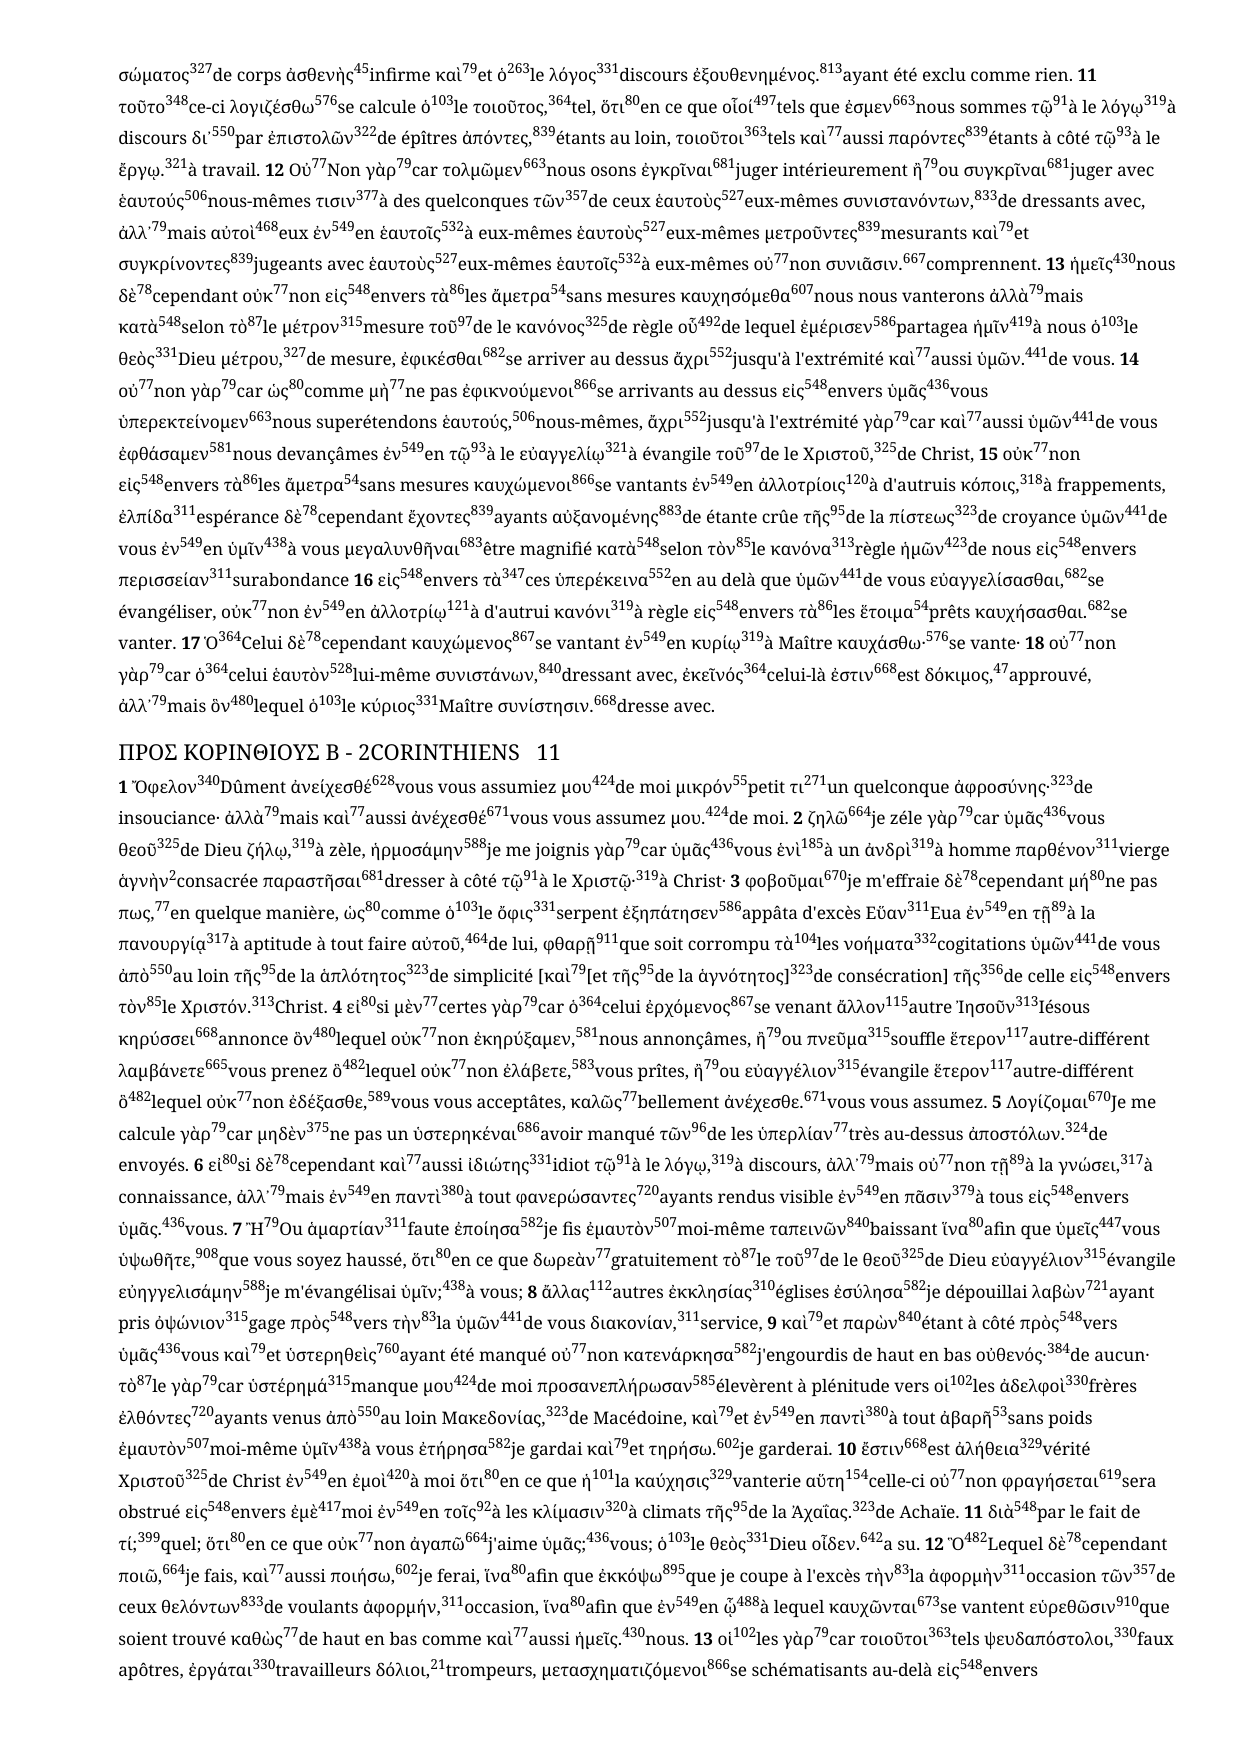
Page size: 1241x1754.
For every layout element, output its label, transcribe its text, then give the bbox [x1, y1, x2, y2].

text 1 Αὐτὸς513Moi-même δὲ78cependant ἐγὼ431moi Παῦλος331Paulus παρακαλῶ664j'appelle à côté ὑμᾶς436vous διὰ550par τῆς95de la πραΰτητος323de douceur καὶ79et ἐπιεικείας323de modération τοῦ97de le Χριστοῦ,325de Christ, ὃς498lequel κατὰ548selon πρόσωπον315face μὲν77certes ταπεινὸς47bas ἐν549en ὑμῖν,438à vous, ἀπὼν840étant au loin δὲ78cependant θαρρῶ664j'encourage εἰς548envers ὑμᾶς·436vous· 2 δέομαι670je m'attache de lien δὲ78cependant τὸ348ce μὴ77ne pas παρὼν840étant à côté θαρρῆσαι681encourager τῇ89à la πεποιθήσει317à confiance ᾗ484à laquelle λογίζομαι670je me calcule τολμῆσαι681oser ἐπί548sur τινας372des quelconques τοὺς345ceux λογιζομένους848se calculants ἡμᾶς416nous ὡς80comme κατὰ548selon σάρκα311chair περιπατοῦντας.821piétinants autour. 3 Ἐν549En σαρκὶ317à chair γὰρ79car περιπατοῦντες839piétinants autour οὐ77non κατὰ548selon σάρκα311chair στρατευόμεθα,669nous nous guerroyons en soldat, 4 τὰ104les γὰρ79car ὅπλα332armes τῆς95de la στρατείας323de guerre de soldat ἡμῶν423de nous οὐ77non σαρκικὰ48charnels ἀλλὰ79mais δυνατὰ48puissants τῷ91à le θεῷ319à Dieu πρὸς548vers καθαίρεσιν311saisissement du haut vers le bas ὀχυρωμάτων,326de forteresses, λογισμοὺς312calculs καθαιροῦντες839saisissants du haut vers le bas 5 καὶ79et πᾶν271tout ὕψωμα315hauteur ἐπαιρόμενον851se surélevant κατὰ550contre τῆς95de la γνώσεως323de connaissance τοῦ97de le θεοῦ,325de Dieu, καὶ79et αἰχμαλωτίζοντες839faisants captif πᾶν271tout νόημα315cogitation εἰς548envers τὴν83la ὑπακοὴν311écoute soumise τοῦ97de le Χριστοῦ,325de Christ, 6 καὶ79et ἐν549en ἑτοίμῳ61à prêt ἔχοντες839ayants ἐκδικῆσαι681venger πᾶσαν267toute παρακοήν,311écoute à côté, ὅταν80lorsque le cas échéant πληρωθῇ911que soit fait plénitude ὑμῶν441de vous ἡ101la ὑπακοή.329écoute soumise. 7 Τὰ347Ces κατὰ548selon πρόσωπον315face βλέπετε.665vous regardez. εἴ80si τις390un quelconque πέποιθεν642a persuadé ἑαυτῷ533à lui-même Χριστοῦ325de Christ εἶναι,689être, τοῦτο348ce-ci λογιζέσθω576se calcule πάλιν77de nouveau ἐφ᾽550sur ἑαυτοῦ,537de lui-même, ὅτι80en ce que καθὼς77de haut en bas comme αὐτὸς469lui Χριστοῦ,325de Christ, οὕτως77ainsi καὶ77aussi ἡμεῖς.430nous. 8 ἐάν80si le cas échéant [τε]79[en outre] γὰρ79car περισσότερόν77plus surabondamment τι375un quelconque καυχήσωμαι901que je me vante περὶ550autour τῆς95de la ἐξουσίας323de autorité ἡμῶν423de nous ἧς490de laquelle ἔδωκεν586donna ὁ103le κύριος331Maître εἰς548envers οἰκοδομὴν311édification en maison καὶ79et οὐκ77non εἰς548envers καθαίρεσιν311saisissement du haut vers le bas ὑμῶν,441de vous, οὐκ77non αἰσχυνθήσομαι.615je serai eu honte. 9 ἵνα80afin que μὴ77ne pas δόξω895que j'estime ὡς80comme ἂν340le cas échéant ἐκφοβεῖν689effrayer à l'excès ὑμᾶς436vous διὰ550par τῶν254de les ἐπιστολῶν·322de épîtres· 10 ὅτι80en ce que αἱ260les ἐπιστολαὶ328épîtres μέν,77certes, φησίν,668déclare, βαρεῖαι68lourdes καὶ79et ἰσχυραί,68tenaces, ἡ101la δὲ78cependant παρουσία329présence τοῦ259de le σώματος327de corps ἀσθενὴς45infirme καὶ79et ὁ263le λόγος331discours ἐξουθενημένος.813ayant été exclu comme rien. 11 τοῦτο348ce-ci λογιζέσθω576se calcule ὁ103le τοιοῦτος,364tel, ὅτι80en ce que οἷοί497tels que ἐσμεν663nous sommes τῷ91à le λόγῳ319à discours δι᾽550par ἐπιστολῶν322de épîtres ἀπόντες,839étants au loin, τοιοῦτοι363tels καὶ77aussi παρόντες839étants à côté τῷ93à le ἔργῳ.321à travail. 12 Οὐ77Non γὰρ79car τολμῶμεν663nous osons ἐγκρῖναι681juger intérieurement ἢ79ou συγκρῖναι681juger avec ἑαυτούς506nous-mêmes τισιν377à des quelconques τῶν357de ceux ἑαυτοὺς527eux-mêmes συνιστανόντων,833de dressants avec, ἀλλ᾽79mais αὐτοὶ468eux ἐν549en ἑαυτοῖς532à eux-mêmes ἑαυτοὺς527eux-mêmes μετροῦντες839mesurants καὶ79et συγκρίνοντες839jugeants avec ἑαυτοὺς527eux-mêmes ἑαυτοῖς532à eux-mêmes οὐ77non συνιᾶσιν.667comprennent. 13 ἡμεῖς430nous δὲ78cependant οὐκ77non εἰς548envers τὰ86les ἄμετρα54sans mesures καυχησόμεθα607nous nous vanterons ἀλλὰ79mais κατὰ548selon τὸ87le μέτρον315mesure τοῦ97de le κανόνος325de règle οὗ492de lequel ἐμέρισεν586partagea ἡμῖν419à nous ὁ103le θεὸς331Dieu μέτρου,327de mesure, ἐφικέσθαι682se arriver au dessus ἄχρι552jusqu'à l'extrémité καὶ77aussi ὑμῶν.441de vous. 14 οὐ77non γὰρ79car ὡς80comme μὴ77ne pas ἐφικνούμενοι866se arrivants au dessus εἰς548envers ὑμᾶς436vous ὑπερεκτείνομεν663nous superétendons ἑαυτούς,506nous-mêmes, ἄχρι552jusqu'à l'extrémité γὰρ79car καὶ77aussi ὑμῶν441de vous ἐφθάσαμεν581nous devançâmes ἐν549en τῷ93à le εὐαγγελίῳ321à évangile τοῦ97de le Χριστοῦ,325de Christ, 15 οὐκ77non εἰς548envers τὰ86les ἄμετρα54sans mesures καυχώμενοι866se vantants ἐν549en ἀλλοτρίοις120à d'autruis κόποις,318à frappements, ἐλπίδα311espérance δὲ78cependant ἔχοντες839ayants αὐξανομένης883de étante crûe τῆς95de la πίστεως323de croyance ὑμῶν441de vous ἐν549en ὑμῖν438à vous μεγαλυνθῆναι683être magnifié κατὰ548selon τὸν85le κανόνα313règle ἡμῶν423de nous εἰς548envers περισσείαν311surabondance 16 εἰς548envers τὰ347ces ὑπερέκεινα552en au delà que ὑμῶν441de vous εὐαγγελίσασθαι,682se évangéliser, οὐκ77non ἐν549en ἀλλοτρίῳ121à d'autrui κανόνι319à règle εἰς548envers τὰ86les ἕτοιμα54prêts καυχήσασθαι.682se vanter. 17 Ὁ364Celui δὲ78cependant καυχώμενος867se vantant ἐν549en κυρίῳ319à Maître καυχάσθω·576se vante· 18 οὐ77non γὰρ79car ὁ364celui ἑαυτὸν528lui-même συνιστάνων,840dressant avec, ἐκεῖνός364celui-là ἐστιν668est δόκιμος,47approuvé, ἀλλ᾽79mais ὃν480lequel ὁ103le κύριος331Maître συνίστησιν.668dresse avec. [118, 59, 1181, 718]
text ΠΡΟΣ ΚΟΡΙΝΘΙΟΥΣ Β - 2CORINTHIENS 11 [118, 736, 1181, 766]
text 1 Ὄφελον340Dûment ἀνείχεσθέ628vous vous assumiez μου424de moi μικρόν55petit τι271un quelconque ἀφροσύνης·323de insouciance· ἀλλὰ79mais καὶ77aussi ἀνέχεσθέ671vous vous assumez μου.424de moi. 2 ζηλῶ664je zéle γὰρ79car ὑμᾶς436vous θεοῦ325de Dieu ζήλῳ,319à zèle, ἡρμοσάμην588je me joignis γὰρ79car ὑμᾶς436vous ἑνὶ185à un ἀνδρὶ319à homme παρθένον311vierge ἁγνὴν2consacrée παραστῆσαι681dresser à côté τῷ91à le Χριστῷ·319à Christ· 3 φοβοῦμαι670je m'effraie δὲ78cependant μή80ne pas πως,77en quelque manière, ὡς80comme ὁ103le ὄφις331serpent ἐξηπάτησεν586appâta d'excès Εὕαν311Eua ἐν549en τῇ89à la πανουργίᾳ317à aptitude à tout faire αὐτοῦ,464de lui, φθαρῇ911que soit corrompu τὰ104les νοήματα332cogitations ὑμῶν441de vous ἀπὸ550au loin τῆς95de la ἁπλότητος323de simplicité [καὶ79[et τῆς95de la ἁγνότητος]323de consécration] τῆς356de celle εἰς548envers τὸν85le Χριστόν.313Christ. 4 εἰ80si μὲν77certes γὰρ79car ὁ364celui ἐρχόμενος867se venant ἄλλον115autre Ἰησοῦν313Iésous κηρύσσει668annonce ὃν480lequel οὐκ77non ἐκηρύξαμεν,581nous annonçâmes, ἢ79ou πνεῦμα315souffle ἕτερον117autre-différent λαμβάνετε665vous prenez ὃ482lequel οὐκ77non ἐλάβετε,583vous prîtes, ἢ79ou εὐαγγέλιον315évangile ἕτερον117autre-différent ὃ482lequel οὐκ77non ἐδέξασθε,589vous vous acceptâtes, καλῶς77bellement ἀνέχεσθε.671vous vous assumez. 5 Λογίζομαι670Je me calcule γὰρ79car μηδὲν375ne pas un ὑστερηκέναι686avoir manqué τῶν96de les ὑπερλίαν77très au-dessus ἀποστόλων.324de envoyés. 6 εἰ80si δὲ78cependant καὶ77aussi ἰδιώτης331idiot τῷ91à le λόγῳ,319à discours, ἀλλ᾽79mais οὐ77non τῇ89à la γνώσει,317à connaissance, ἀλλ᾽79mais ἐν549en παντὶ380à tout φανερώσαντες720ayants rendus visible ἐν549en πᾶσιν379à tous εἰς548envers ὑμᾶς.436vous. 7 Ἢ79Ou ἁμαρτίαν311faute ἐποίησα582je fis ἐμαυτὸν507moi-même ταπεινῶν840baissant ἵνα80afin que ὑμεῖς447vous ὑψωθῆτε,908que vous soyez haussé, ὅτι80en ce que δωρεὰν77gratuitement τὸ87le τοῦ97de le θεοῦ325de Dieu εὐαγγέλιον315évangile εὐηγγελισάμην588je m'évangélisai ὑμῖν;438à vous; 8 ἄλλας112autres ἐκκλησίας310églises ἐσύλησα582je dépouillai λαβὼν721ayant pris ὀψώνιον315gage πρὸς548vers τὴν83la ὑμῶν441de vous διακονίαν,311service, 9 καὶ79et παρὼν840étant à côté πρὸς548vers ὑμᾶς436vous καὶ79et ὑστερηθεὶς760ayant été manqué οὐ77non κατενάρκησα582j'engourdis de haut en bas οὐθενός·384de aucun· τὸ87le γὰρ79car ὑστέρημά315manque μου424de moi προσανεπλήρωσαν585élevèrent à plénitude vers οἱ102les ἀδελφοὶ330frères ἐλθόντες720ayants venus ἀπὸ550au loin Μακεδονίας,323de Macédoine, καὶ79et ἐν549en παντὶ380à tout ἀβαρῆ53sans poids ἐμαυτὸν507moi-même ὑμῖν438à vous ἐτήρησα582je gardai καὶ79et τηρήσω.602je garderai. 10 ἔστιν668est ἀλήθεια329vérité Χριστοῦ325de Christ ἐν549en ἐμοὶ420à moi ὅτι80en ce que ἡ101la καύχησις329vanterie αὕτη154celle-ci οὐ77non φραγήσεται619sera obstrué εἰς548envers ἐμὲ417moi ἐν549en τοῖς92à les κλίμασιν320à climats τῆς95de la Ἀχαΐας.323de Achaïe. 11 διὰ548par le fait de τί;399quel; ὅτι80en ce que οὐκ77non ἀγαπῶ664j'aime ὑμᾶς;436vous; ὁ103le θεὸς331Dieu οἶδεν.642a su. 12 Ὃ482Lequel δὲ78cependant ποιῶ,664je fais, καὶ77aussi ποιήσω,602je ferai, ἵνα80afin que ἐκκόψω895que je coupe à l'excès τὴν83la ἀφορμὴν311occasion τῶν357de ceux θελόντων833de voulants ἀφορμήν,311occasion, ἵνα80afin que ἐν549en ᾧ488à lequel καυχῶνται673se vantent εὑρεθῶσιν910que soient trouvé καθὼς77de haut en bas comme καὶ77aussi ἡμεῖς.430nous. 13 οἱ102les γὰρ79car τοιοῦτοι363tels ψευδαπόστολοι,330faux apôtres, ἐργάται330travailleurs δόλιοι,21trompeurs, μετασχηματιζόμενοι866se schématisants au-delà εἰς548envers ἀποστόλους312envoyés Χριστοῦ.325de Christ. 14 καὶ79et οὐ77non θαῦμα·333objet d'étonnement· αὐτὸς542lui-même γὰρ79car ὁ103le σατανᾶς331Satanas μετασχηματίζεται674se schématise au-delà εἰς548envers ἄγγελον313ange φωτός.327de lumière. 15 οὐ77non μέγα49grand οὖν79donc εἰ80si καὶ77aussi οἱ102les διάκονοι330serviteurs αὐτοῦ464de lui μετασχηματίζονται673se schématisent au-delà ὡς80comme διάκονοι330serviteurs δικαιοσύνης·323de justice· ὧν491de lesquels τὸ105le τέλος333achèvement ἔσται612se sera κατὰ548selon τὰ86les ἔργα314travaux αὐτῶν.463de eux. 16 Πάλιν77De nouveau λέγω,664je dis, μή77ne pas τίς390un quelconque με417moi δόξῃ899que estime ἄφρονα32insensé εἶναι·689être· εἰ80si δὲ78cependant μή77ne pas γε,340du moins, κἂν77et si ὡς80comme ἄφρονα53insensé δέξασθέ557que vous vous acceptez με,417moi, ἵνα80afin que κἀγὼ431et moi μικρόν55petit τι271un quelconque καυχήσωμαι.901que je me vante. 17 ὃ482lequel λαλῶ,664je bavarde, οὐ77non κατὰ548selon κύριον313Maître λαλῶ664je bavarde ἀλλ᾽79mais ὡς80comme ἐν549en ἀφροσύνῃ,317à insouciance, ἐν549en ταύτῃ142à celle-ci τῇ89à la ὑποστάσει317à soutenance τῆς95de la καυχήσεως.323de vanterie. 18 ἐπεὶ80puisque πολλοὶ389nombreux καυχῶνται673se vantent κατὰ548selon σάρκα,311chair, κἀγὼ431et moi καυχήσομαι.608je me vanterai. 19 ἡδέως77plaisamment γὰρ79car ἀνέχεσθε671vous vous assumez τῶν96de les ἀφρόνων64de insensés φρόνιμοι46pensifs ὄντες·839étants· 20 ἀνέχεσθε671vous vous assumez γὰρ79car εἴ80si τις390un quelconque ὑμᾶς436vous καταδουλοῖ,668asservit de haut en bas, εἴ80si τις390un quelconque κατεσθίει,668mange complètement, εἴ80si τις390un quelconque λαμβάνει,668prend, εἴ80si τις390un quelconque ἐπαίρεται,674se surélève, εἴ80si τις390un quelconque εἰς548envers πρόσωπον315face ὑμᾶς436vous δέρει.668pèle. 21 κατὰ548selon ἀτιμίαν311dévalorisation λέγω,664je dis, ὡς80comme ὅτι80en ce que ἡμεῖς430nous ἠσθενήκαμεν.637nous avons été infirme. Ἐν549En ᾧ488à lequel δ᾽78cependant ἄν340le cas échéant τις390un quelconque τολμᾷ,921que ose, ἐν549en ἀφροσύνῃ317à insouciance λέγω,664je dis, τολμῶ664j'ose κἀγώ.431et moi. 22 Ἑβραῖοί330Hébreux εἰσιν;667sont; κἀγώ.431et moi. Ἰσραηλῖταί330Israélites εἰσιν;667sont; κἀγώ.431et moi. σπέρμα333semence Ἀβραάμ325de Abraam εἰσιν;667sont; κἀγώ.431et moi. 23 διάκονοι330serviteurs Χριστοῦ325de Christ εἰσιν;667sont; παραφρονῶν840pensant à côté λαλῶ,664je bavarde, ὑπὲρ77au-dessus ἐγώ·431moi· ἐν549en κόποις318à frappements περισσοτέρως,77plus surabondamment, ἐν549en φυλακαῖς316à gardiennages περισσοτέρως,77plus surabondamment, ἐν549en πληγαῖς316à coups ὑπερβαλλόντως,77au-dessus de la mesure, ἐν549en θανάτοις318à trépas πολλάκις.77souvent. 24 Ὑπὸ550Sous Ἰουδαίων64de Ioudaiens πεντάκις77cinq fois τεσσεράκοντα50quarante παρὰ548à côté μίαν51une ἔλαβον,582je pris, 25 τρὶς77trois fois ἐρραβδίσθην,596je fus bâtonné, ἅπαξ77une fois ἐλιθάσθην,596je fus pierré, τρὶς77trois fois ἐναυάγησα,582je naufrageai, νυχθήμερον315nycthémère ἐν549en τῷ91à le βυθῷ319à abîme πεποίηκα·638j'ai fait· 26 ὁδοιπορίαις316à marches de cheminements πολλάκις,77souvent, κινδύνοις318à risques ποταμῶν,324de fleuves, κινδύνοις318à risques λῃστῶν,324de pilleurs, κινδύνοις318à risques ἐκ550hors γένους,327de genre, κινδύνοις318à risques ἐξ550hors ἐθνῶν,326de ethnies, κινδύνοις318à risques ἐν549en πόλει,317à cité, κινδύνοις318à risques ἐν549en ἐρημίᾳ,317à lieu désertique, κινδύνοις318à risques ἐν549en θαλάσσῃ,317à mer, κινδύνοις318à risques ἐν549en ψευδαδέλφοις,318à faux frères, 27 κόπῳ319à frappement καὶ79et μόχθῳ,319à labeur, ἐν549en ἀγρυπνίαις316à insomnies πολλάκις,77souvent, ἐν549en λιμῷ319à famine καὶ79et δίψει,321à soif, ἐν549en νηστείαις316à jeûnes πολλάκις,77souvent, ἐν549en ψύχει321à froid καὶ79et γυμνότητι·317à nudité· 28 χωρὶς552séparément τῶν359de ces παρεκτὸς77hormis ἡ101la ἐπίστασίς329opposition μοι420à moi ἡ362celle καθ᾽548selon ἡμέραν,311journée, ἡ101la μέριμνα329inquiétude πασῶν278de toutes τῶν94de les ἐκκλησιῶν.322de églises. 29 τίς410quel ἀσθενεῖ668est infirme καὶ79et οὐκ77non ἀσθενῶ;664je suis infirme; τίς410quel σκανδαλίζεται680est scandalisé καὶ79et οὐκ77non ἐγὼ431moi πυροῦμαι;676je suis brûlé au feu; 30 Εἰ80Si καυχᾶσθαι690se vanter δεῖ,668attache de lien, τὰ347ces τῆς95de la ἀσθενείας323de infirmité μου424de moi καυχήσομαι.608je me vanterai. 31 ὁ103le θεὸς331Dieu καὶ79et πατὴρ331père τοῦ97de le κυρίου325de Maître Ἰησοῦ325de Iésous οἶδεν,642a su, ὁ364celui ὢν840étant εὐλογητὸς47élogié εἰς548envers τοὺς84les αἰῶνας,312ères, ὅτι80en ce que οὐ77non ψεύδομαι.670je me mens. 32 ἐν549en Δαμασκῷ317à Damas ὁ103le ἐθνάρχης331ethnarque Ἁρέτα325de Arétas τοῦ97de le βασιλέως325de roi ἐφρούρει625regardait au-devant τὴν83la πόλιν311cité Δαμασκηνῶν64de Damascéniens πιάσαι681saisir με,417moi, 33 καὶ79et διὰ550par θυρίδος323de fenêtre ἐν549en σαργάνῃ317à panier ἐχαλάσθην596je fus lâché διὰ550par τοῦ99de le τείχους327de muraille καὶ79et ἐξέφυγον582je fuis dehors τὰς82les χεῖρας310mains αὐτοῦ.464de lui. [118, 771, 1181, 1682]
